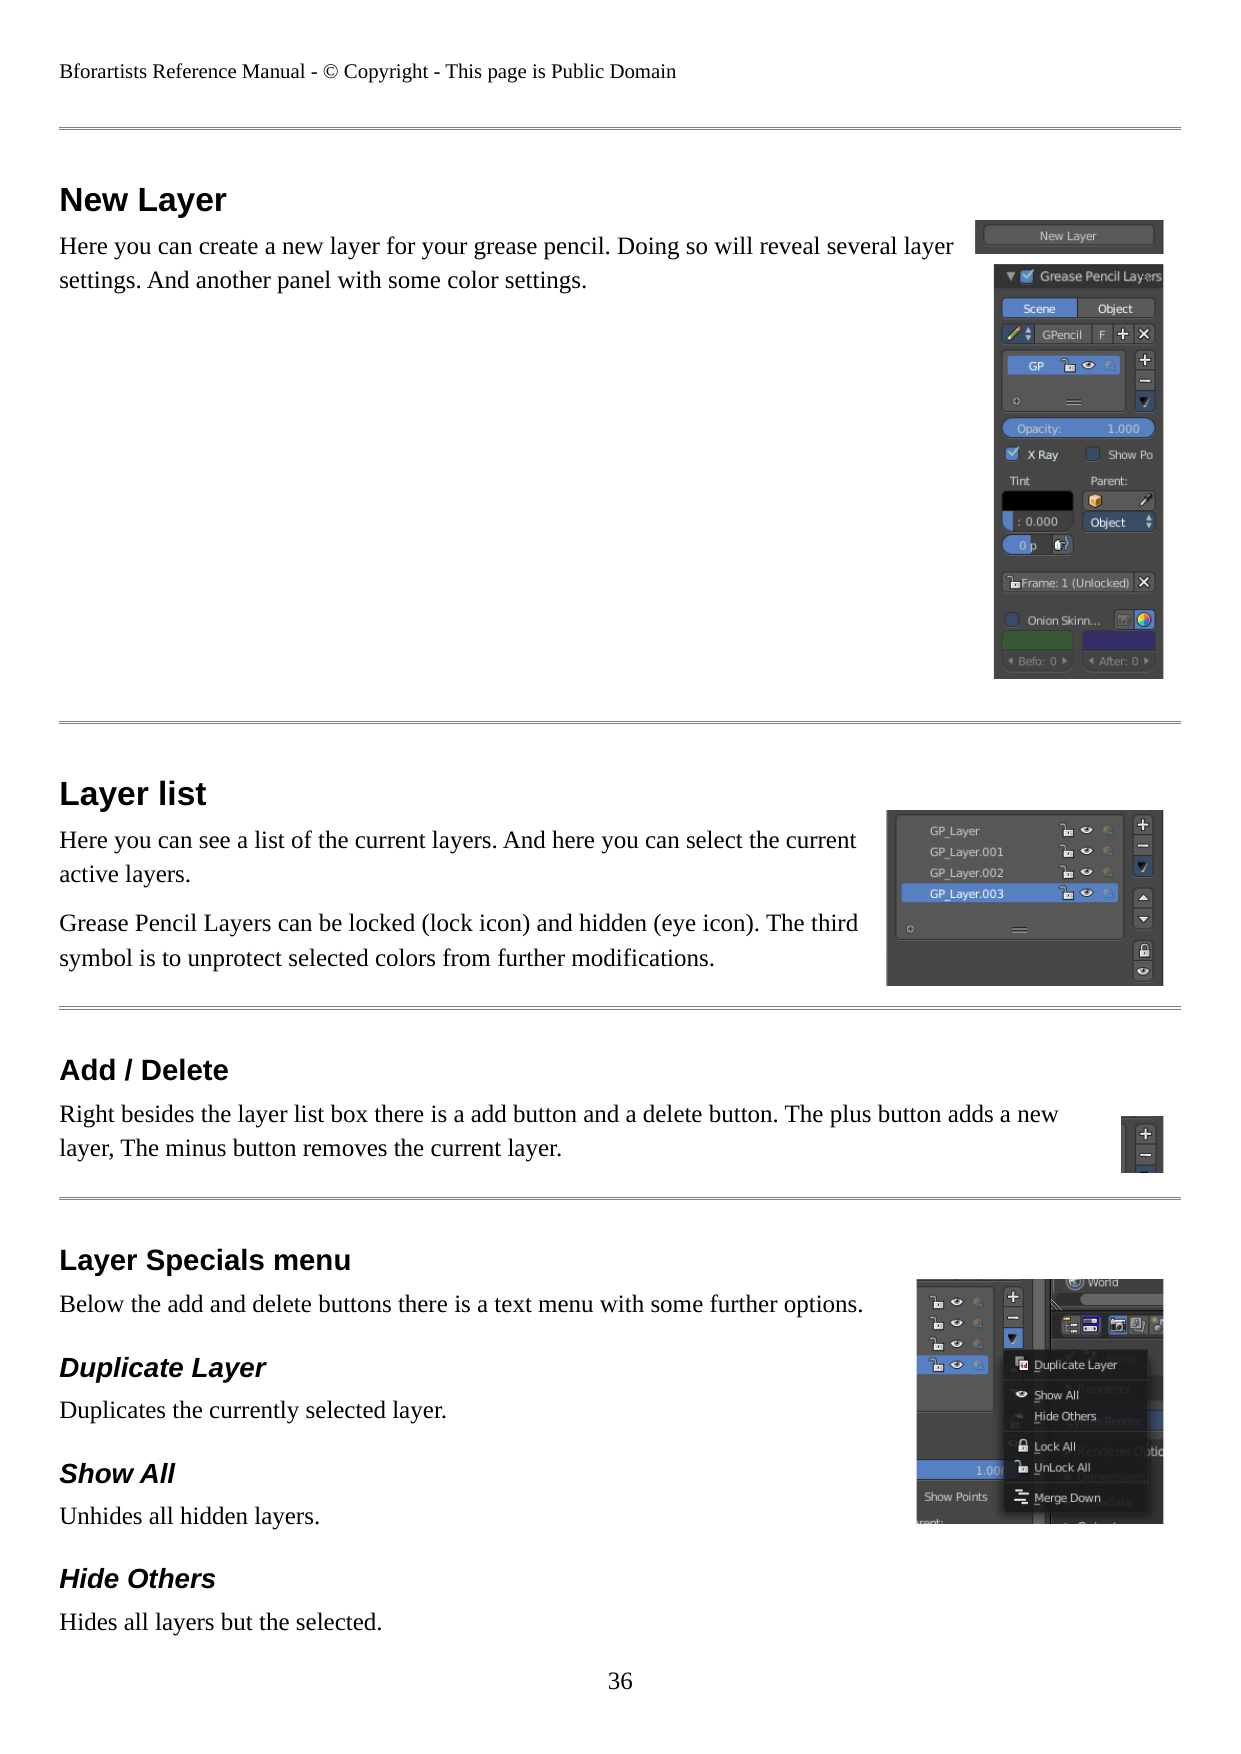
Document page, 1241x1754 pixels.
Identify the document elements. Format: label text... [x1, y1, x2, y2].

picture [1121, 1116, 1164, 1173]
subtitle New Layer [59, 179, 1181, 218]
text Duplicates the currently selected layer. [59, 1395, 916, 1424]
picture [993, 264, 1164, 679]
subtitle [1164, 1351, 1181, 1383]
text Right besides the layer list box there is a add button and a delete button. The plus button adds a new layer, The minus button removes the current layer. [59, 1099, 1181, 1162]
text Grease Pencil Layers can be locked (lock icon) and hidden (eye icon). The third symbol is to unprotect selected colors from further modifications. [59, 908, 886, 972]
text Here you can see a list of the current layers. And here you can select the current active layers. [59, 825, 886, 888]
text Here you can create a new layer for your grease pencil. Doing so will reveal several layer settings. And another panel with some color settings. [59, 231, 1181, 294]
text Unhides all hidden layers. [59, 1501, 1181, 1530]
subtitle Add / Delete [59, 1053, 1181, 1086]
text Below the add and delete buttons there is a text menu with some further options. [59, 1289, 916, 1318]
subtitle [1164, 1457, 1181, 1489]
picture [975, 220, 1164, 254]
subtitle Layer Specials menu [59, 1243, 1181, 1277]
subtitle Layer list [59, 774, 1181, 812]
picture [916, 1279, 1164, 1524]
picture [886, 810, 1164, 986]
subtitle Hide Others [59, 1563, 1181, 1595]
subtitle Show All [59, 1457, 916, 1489]
text Hides all layers but the selected. [59, 1607, 1181, 1636]
subtitle Duplicate Layer [59, 1351, 916, 1383]
